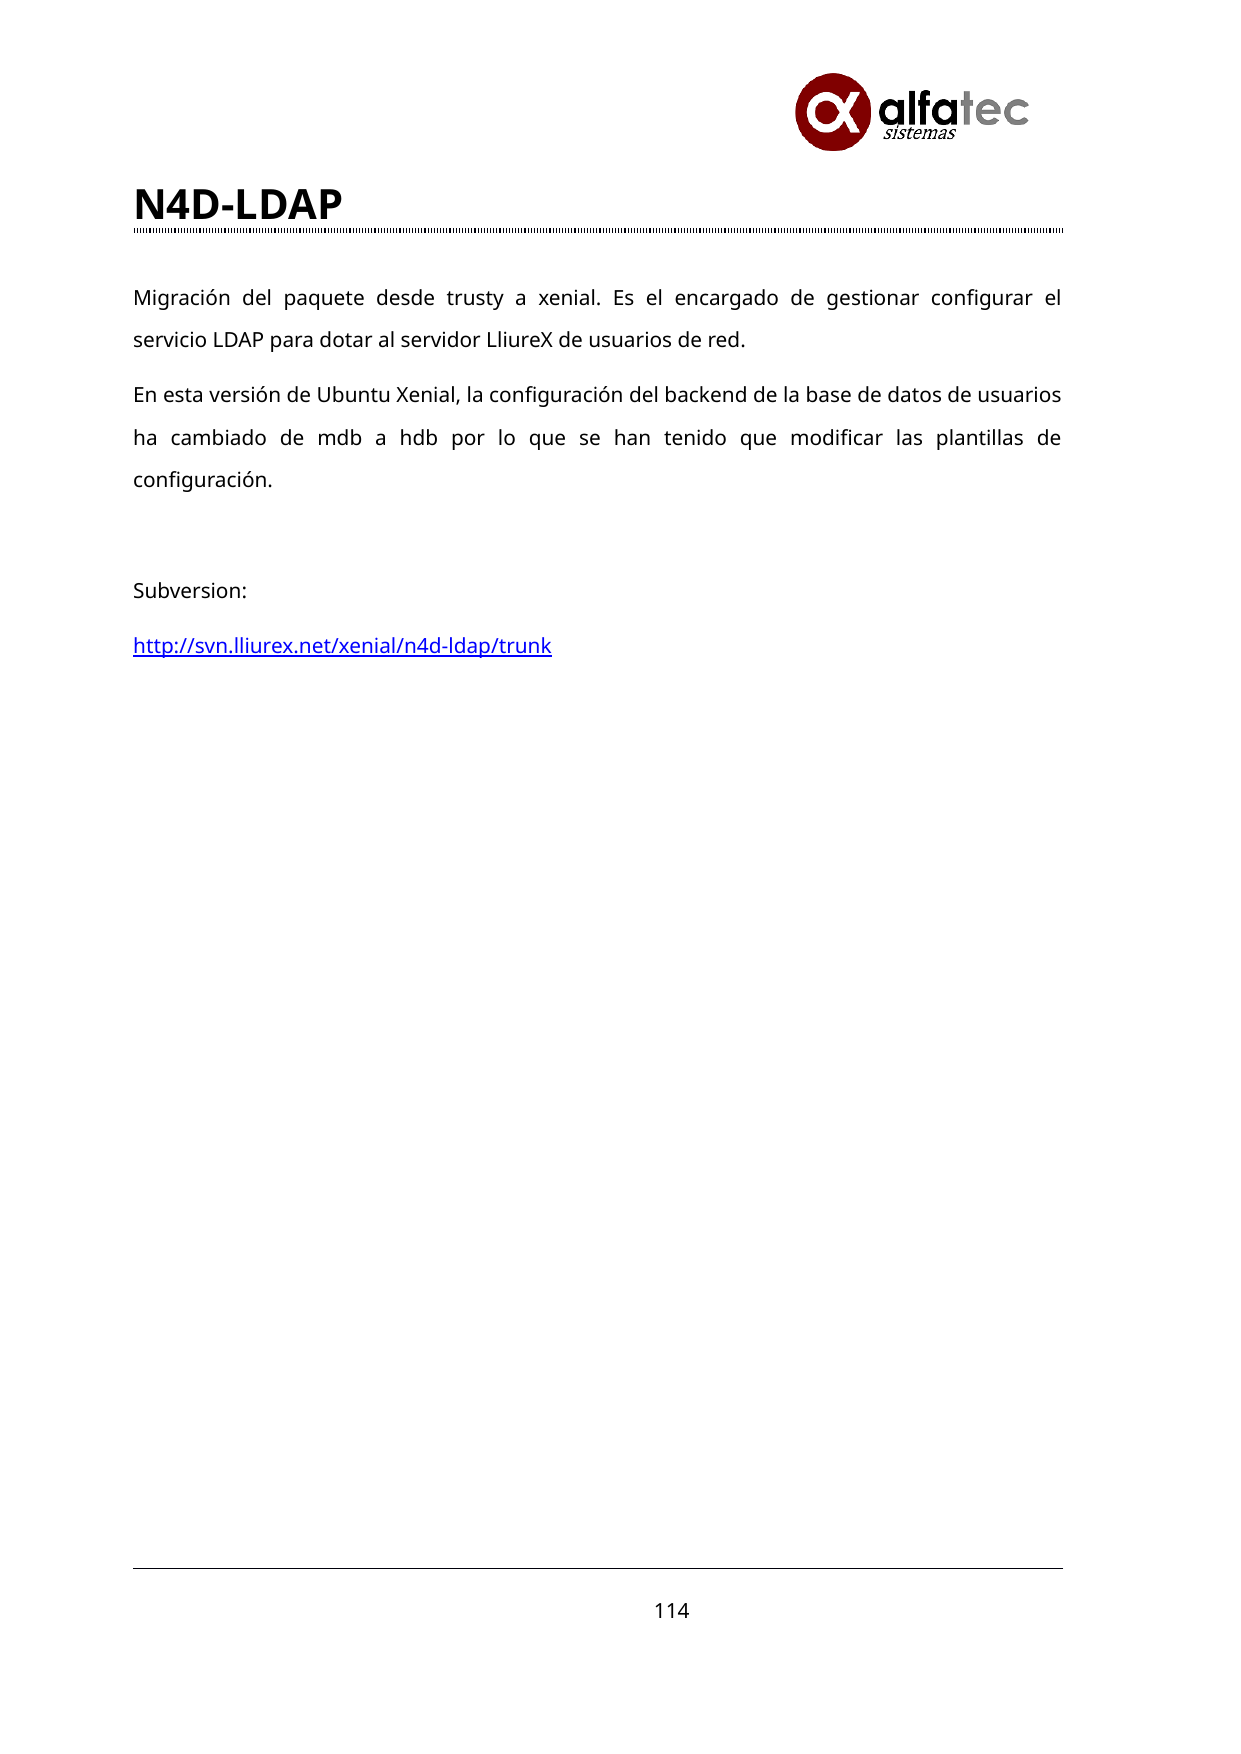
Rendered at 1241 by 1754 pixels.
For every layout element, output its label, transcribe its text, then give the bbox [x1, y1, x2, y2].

text Subversion: [133, 576, 1063, 604]
subtitle N4D-LDAP [133, 193, 1063, 233]
picture [795, 73, 1031, 151]
text http://svn.lliurex.net/xenial/n4d-ldap/trunk [133, 631, 1063, 659]
text En esta versión de Ubuntu Xenial, la configuración del backend de la base de datos de usuarios ha cambiado de mdb a hdb por lo que se han tenido que modificar las plantillas de configuración. [133, 380, 1063, 494]
text Migración del paquete desde trusty a xenial. Es el encargado de gestionar configurar el servicio LDAP para dotar al servidor LliureX de usuarios de red. [133, 283, 1063, 354]
